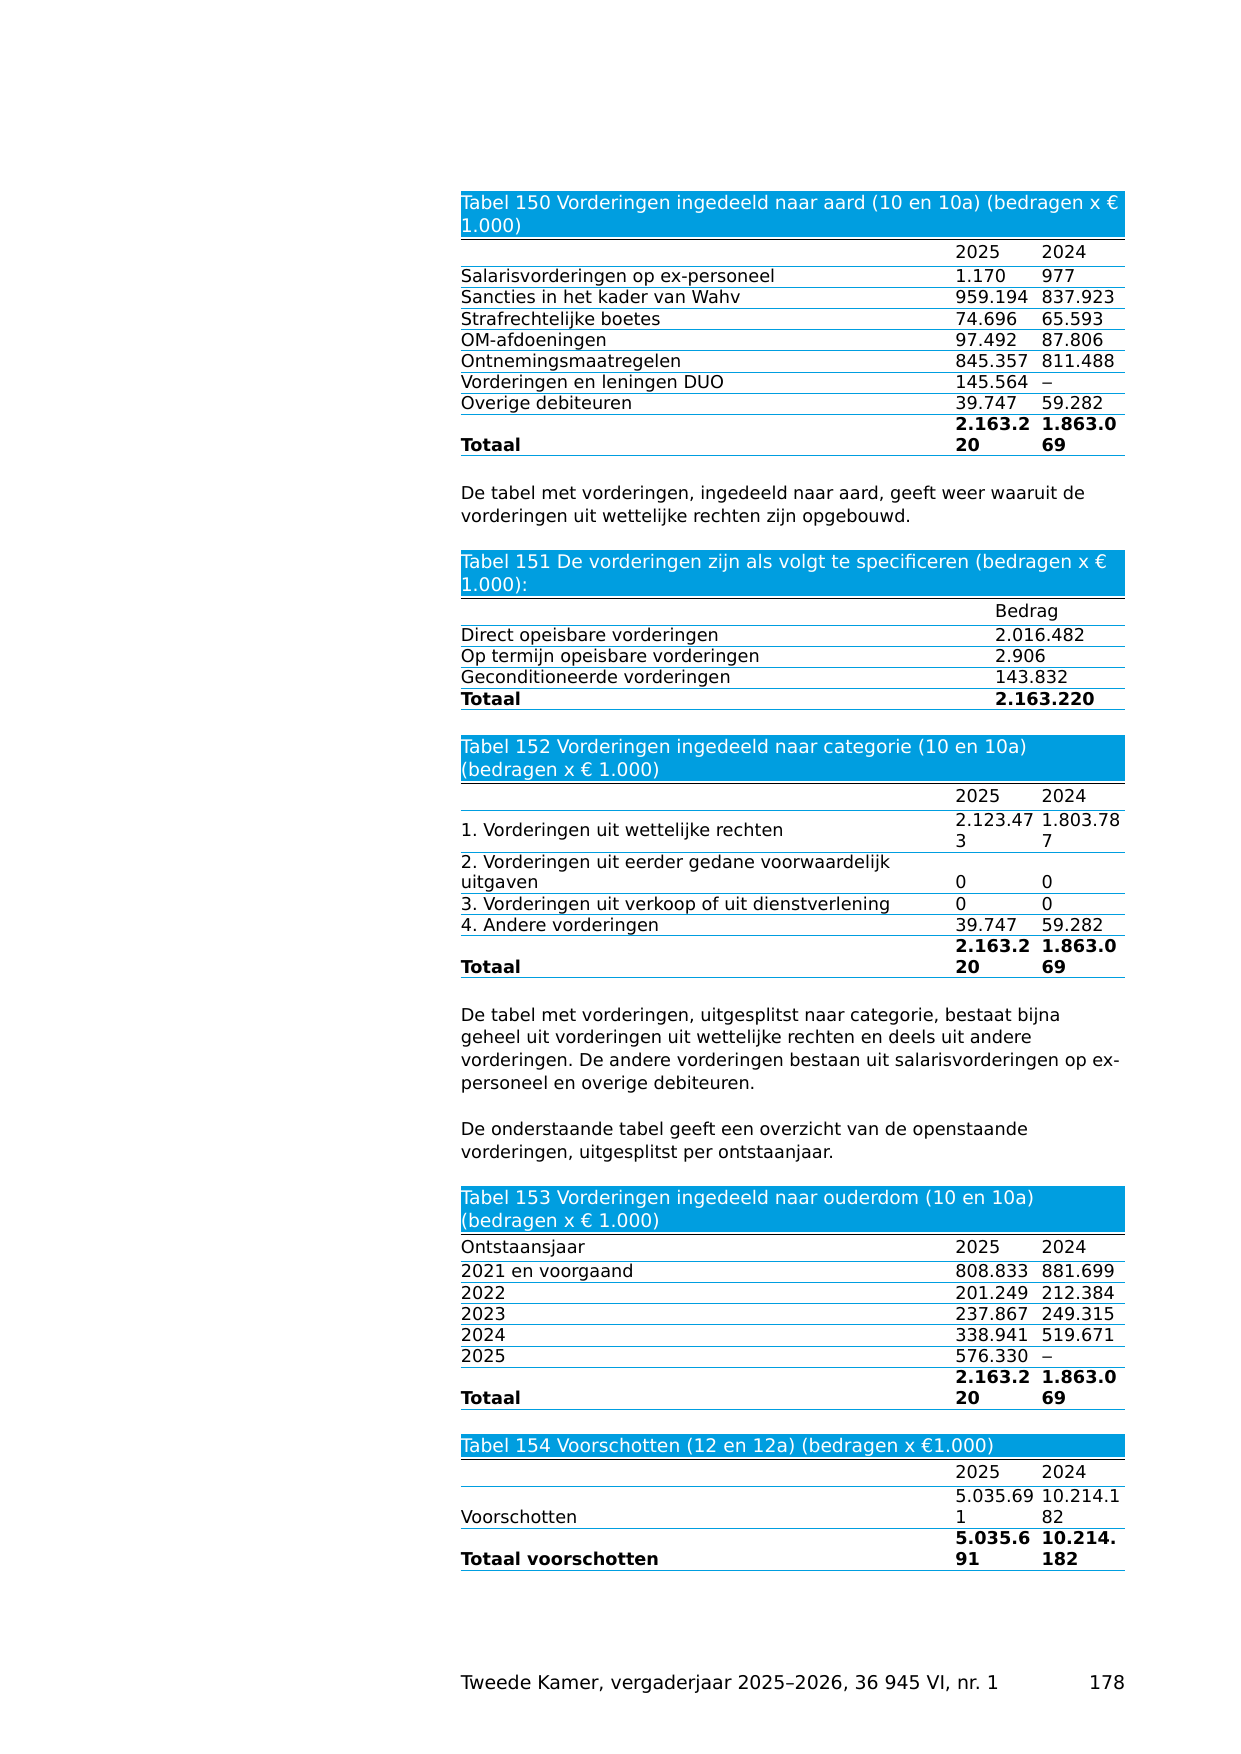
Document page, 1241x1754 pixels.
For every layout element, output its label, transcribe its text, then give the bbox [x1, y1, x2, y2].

table_cell Geconditioneerde vorderingen [461, 668, 992, 688]
table_cell 39.747 [952, 915, 1038, 935]
table_cell 2025 [952, 240, 1038, 266]
table_cell 1.863.069 [1039, 415, 1125, 455]
table_cell OM-afdoeningen [461, 330, 952, 350]
table_cell [461, 1460, 952, 1486]
table_cell Voorschotten [461, 1487, 952, 1528]
table_cell 10.214.182 [1039, 1487, 1125, 1528]
text De onderstaande tabel geeft een overzicht van de openstaande vorderingen, uitgesplitst per ontstaanjaar. [461, 1117, 1125, 1163]
table_cell 2025 [952, 1460, 1038, 1486]
table_cell 2. Vorderingen uit eerder gedane voorwaardelijk uitgaven [461, 853, 952, 893]
table_cell 143.832 [992, 668, 1125, 688]
table_cell 519.671 [1039, 1325, 1125, 1346]
table_cell 212.384 [1039, 1283, 1125, 1303]
table_cell 811.488 [1039, 351, 1125, 371]
table_cell 2.016.482 [992, 626, 1125, 646]
table_cell 2024 [461, 1325, 952, 1346]
text De tabel met vorderingen, ingedeeld naar aard, geeft weer waaruit de vorderingen uit wettelijke rechten zijn opgebouwd. [461, 481, 1125, 527]
table_cell 881.699 [1039, 1262, 1125, 1282]
table_cell 87.806 [1039, 330, 1125, 350]
table_cell 39.747 [952, 394, 1038, 414]
text De tabel met vorderingen, uitgesplitst naar categorie, bestaat bijna geheel uit vorderingen uit wettelijke rechten en deels uit andere vorderingen. De andere vorderingen bestaan uit salarisvorderingen op ex-personeel en overige debiteuren. [461, 1003, 1125, 1094]
table_cell 2.163.220 [952, 1368, 1038, 1408]
table_cell [461, 784, 952, 809]
table_cell 338.941 [952, 1325, 1038, 1346]
table_cell 2.163.220 [992, 689, 1125, 709]
table_cell 959.194 [952, 288, 1038, 308]
table_cell 74.696 [952, 309, 1038, 329]
table_cell Bedrag [992, 599, 1125, 624]
table_cell 237.867 [952, 1304, 1038, 1324]
table_cell Vorderingen en leningen DUO [461, 373, 952, 392]
table_cell 2023 [461, 1304, 952, 1324]
table_cell Salarisvorderingen op ex-personeel [461, 267, 952, 287]
table_cell 145.564 [952, 373, 1038, 392]
table_cell 201.249 [952, 1283, 1038, 1303]
table_cell 249.315 [1039, 1304, 1125, 1324]
table_cell [461, 599, 992, 624]
table_cell 576.330 [952, 1347, 1038, 1367]
table_cell 2025 [952, 1235, 1038, 1261]
table_cell 2.163.220 [952, 936, 1038, 977]
table_cell Totaal [461, 689, 992, 709]
table_cell Totaal [461, 936, 952, 977]
table_cell 10.214.182 [1039, 1529, 1125, 1569]
table_cell 59.282 [1039, 394, 1125, 414]
table_cell 2024 [1039, 1460, 1125, 1486]
table_cell 2024 [1039, 1235, 1125, 1261]
table_cell Totaal [461, 1368, 952, 1408]
table_cell 2.123.473 [952, 811, 1038, 851]
table_cell ‒ [1039, 1347, 1125, 1367]
table_cell 2024 [1039, 784, 1125, 809]
table_cell Direct opeisbare vorderingen [461, 626, 992, 646]
table_cell 1.170 [952, 267, 1038, 287]
table_cell 1.803.787 [1039, 811, 1125, 851]
table_cell 0 [952, 894, 1038, 914]
table_cell 977 [1039, 267, 1125, 287]
table_cell Op termijn opeisbare vorderingen [461, 647, 992, 667]
table_cell 5.035.691 [952, 1487, 1038, 1528]
table_cell 845.357 [952, 351, 1038, 371]
table_cell 97.492 [952, 330, 1038, 350]
table_cell 3. Vorderingen uit verkoop of uit dienstverlening [461, 894, 952, 914]
table_cell 5.035.691 [952, 1529, 1038, 1569]
table_cell 0 [952, 853, 1038, 893]
table_cell Sancties in het kader van Wahv [461, 288, 952, 308]
table_cell Totaal [461, 415, 952, 455]
table_cell 2.906 [992, 647, 1125, 667]
table_cell 65.593 [1039, 309, 1125, 329]
table_cell [461, 240, 952, 266]
table_cell 837.923 [1039, 288, 1125, 308]
table_cell Totaal voorschotten [461, 1529, 952, 1569]
table_cell Ontstaansjaar [461, 1235, 952, 1261]
table_cell 2.163.220 [952, 415, 1038, 455]
table_cell 1.863.069 [1039, 936, 1125, 977]
table_cell 2025 [952, 784, 1038, 809]
table_cell 808.833 [952, 1262, 1038, 1282]
table_cell 2022 [461, 1283, 952, 1303]
table_cell Overige debiteuren [461, 394, 952, 414]
table_cell ‒ [1039, 373, 1125, 392]
table_cell 59.282 [1039, 915, 1125, 935]
table_cell 4. Andere vorderingen [461, 915, 952, 935]
table_cell 1.863.069 [1039, 1368, 1125, 1408]
table_cell Ontnemingsmaatregelen [461, 351, 952, 371]
table_cell 2025 [461, 1347, 952, 1367]
table_cell 2024 [1039, 240, 1125, 266]
table_cell 0 [1039, 853, 1125, 893]
table_cell 0 [1039, 894, 1125, 914]
table_cell 2021 en voorgaand [461, 1262, 952, 1282]
table_cell 1. Vorderingen uit wettelijke rechten [461, 811, 952, 851]
table_cell Strafrechtelijke boetes [461, 309, 952, 329]
